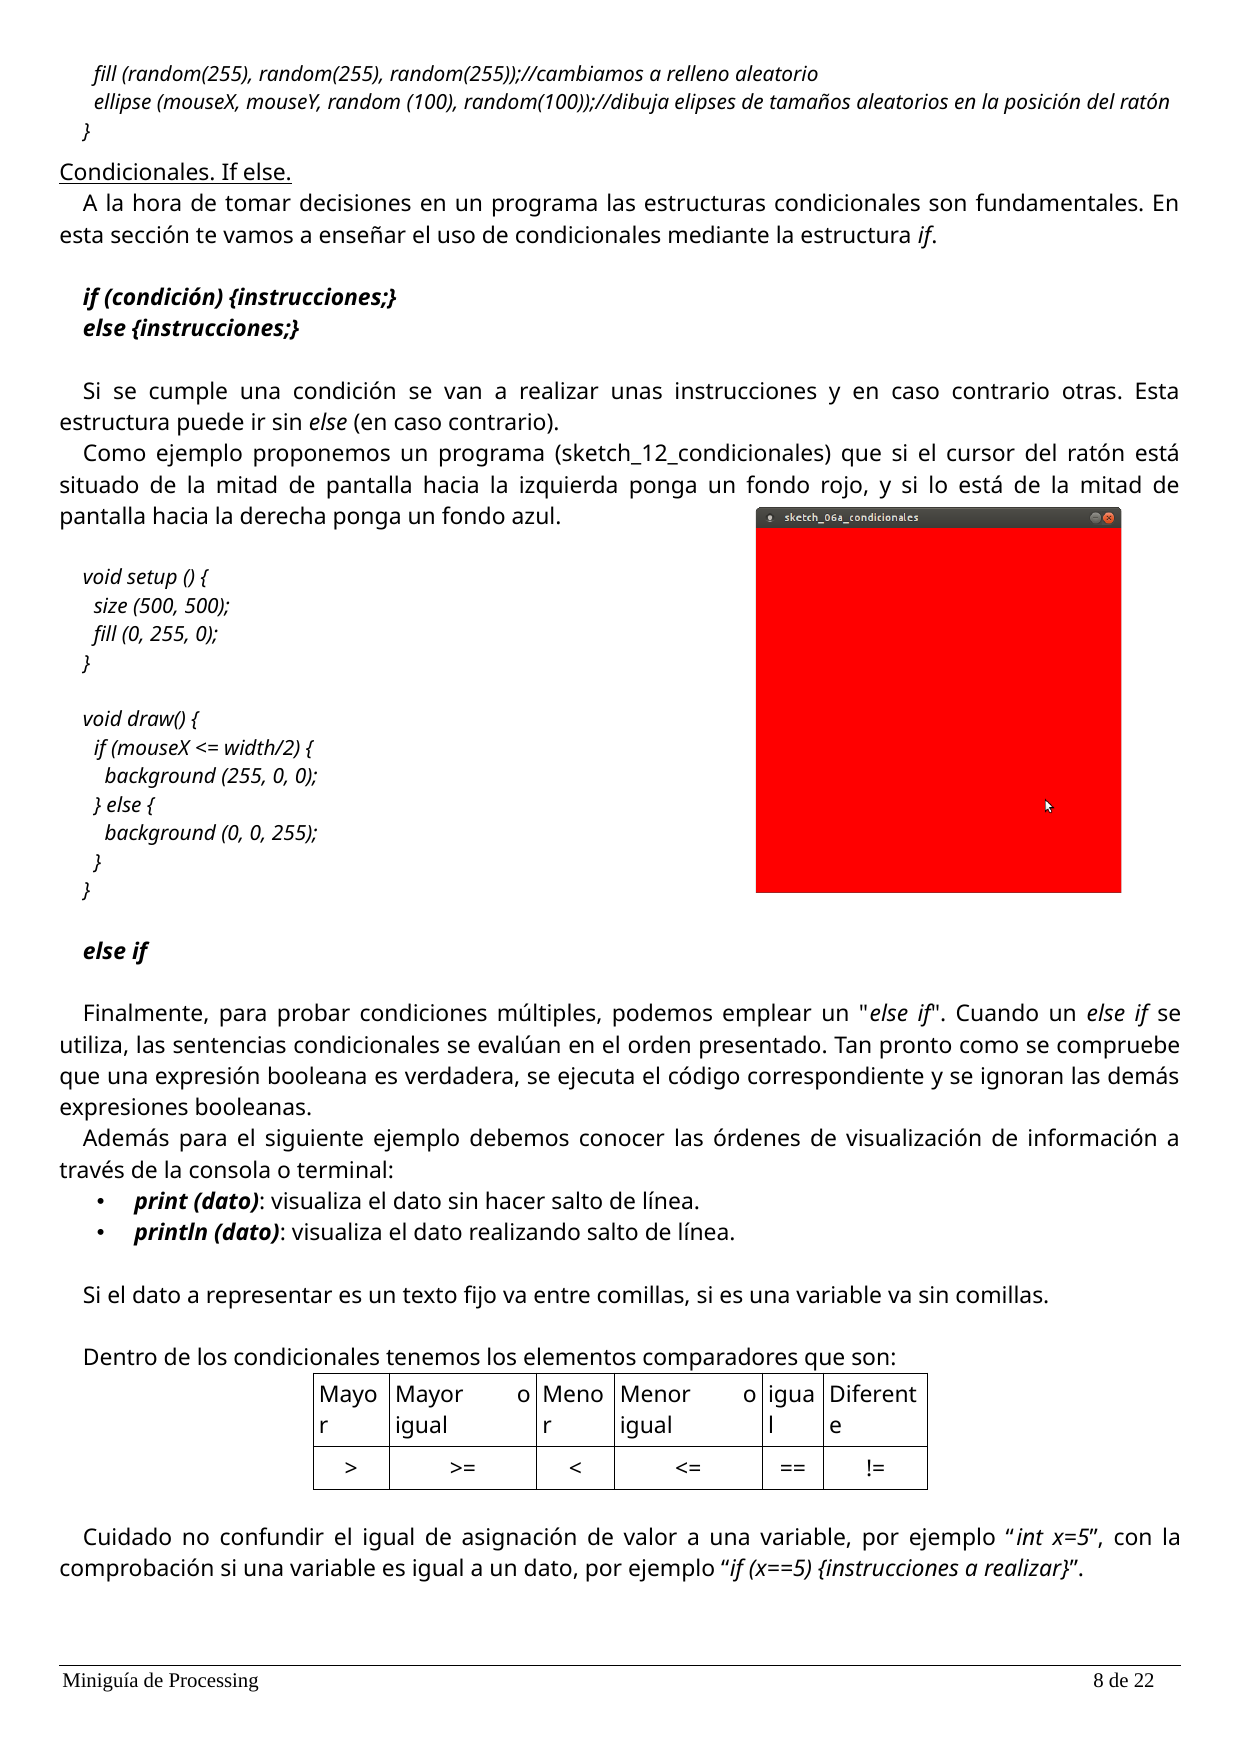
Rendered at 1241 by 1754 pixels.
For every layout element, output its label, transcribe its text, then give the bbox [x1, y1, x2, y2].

text } [59, 116, 1181, 144]
text if (condición) {instrucciones;} [59, 281, 1181, 312]
text Cuidado no confundir el igual de asignación de valor a una variable, por ejemplo “int x=5”, con la comprobación si una variable es igual a un dato, por ejemplo “if (x==5) {instrucciones a realizar}”. [59, 1521, 1181, 1583]
text Además para el siguiente ejemplo debemos conocer las órdenes de visualización de información a través de la consola o terminal: [59, 1122, 1181, 1185]
table_header igual [763, 1374, 823, 1446]
text else {instrucciones;} [59, 312, 1181, 344]
text Finalmente, para probar condiciones múltiples, podemos emplear un "else if". Cuando un else if se utiliza, las sentencias condicionales se evalúan en el orden presentado. Tan pronto como se compruebe que una expresión booleana es verdadera, se ejecuta el código correspondiente y se ignoran las demás expresiones booleanas. [59, 997, 1181, 1122]
text fill (0, 255, 0); [59, 619, 755, 648]
text void setup () { [59, 562, 755, 591]
picture [755, 507, 1122, 893]
table_header Mayor [314, 1374, 389, 1446]
text [1122, 733, 1181, 761]
text [1122, 562, 1181, 591]
text [1122, 704, 1181, 733]
text } [59, 847, 755, 875]
text [1122, 648, 1181, 676]
table_header Diferente [824, 1374, 927, 1446]
text [1122, 619, 1181, 648]
table_cell != [824, 1447, 927, 1489]
text void draw() { [59, 704, 755, 733]
table_cell > [314, 1447, 389, 1489]
table_cell == [763, 1447, 823, 1489]
text } [59, 648, 755, 676]
text [1122, 591, 1181, 619]
text fill (random(255), random(255), random(255));//cambiamos a relleno aleatorio [59, 59, 1181, 87]
text ellipse (mouseX, mouseY, random (100), random(100));//dibuja elipses de tamaños aleatorios en la posición del ratón [59, 87, 1181, 116]
table_cell <= [615, 1447, 762, 1489]
text [1122, 790, 1181, 818]
text Como ejemplo proponemos un programa (sketch_12_condicionales) que si el cursor del ratón está situado de la mitad de pantalla hacia la izquierda ponga un fondo rojo, y si lo está de la mitad de pantalla hacia la derecha ponga un fondo azul. [59, 437, 1181, 531]
text A la hora de tomar decisiones en un programa las estructuras condicionales son fundamentales. En esta sección te vamos a enseñar el uso de condicionales mediante la estructura if. [59, 187, 1181, 250]
text Si el dato a representar es un texto fijo va entre comillas, si es una variable va sin comillas. [59, 1279, 1181, 1310]
text Dentro de los condicionales tenemos los elementos comparadores que son: [59, 1341, 1181, 1372]
text [1122, 818, 1181, 847]
table_header Menor [537, 1374, 614, 1446]
text size (500, 500); [59, 591, 755, 619]
table_header Menor o igual [615, 1374, 762, 1446]
text else if [59, 935, 1181, 966]
text } [59, 875, 1181, 904]
text Si se cumple una condición se van a realizar unas instrucciones y en caso contrario otras. Esta estructura puede ir sin else (en caso contrario). [59, 375, 1181, 437]
text if (mouseX <= width/2) { [59, 733, 755, 761]
text [1122, 847, 1181, 875]
text [1122, 761, 1181, 790]
list print (dato): visualiza el dato sin hacer salto de línea. [97, 1185, 1181, 1216]
text background (0, 0, 255); [59, 818, 755, 847]
table_cell < [537, 1447, 614, 1489]
list println (dato): visualiza el dato realizando salto de línea. [97, 1216, 1181, 1247]
text } else { [59, 790, 755, 818]
text Condicionales. If else. [59, 156, 1181, 187]
table_header Mayor o igual [390, 1374, 536, 1446]
table_cell >= [390, 1447, 536, 1489]
text background (255, 0, 0); [59, 761, 755, 790]
